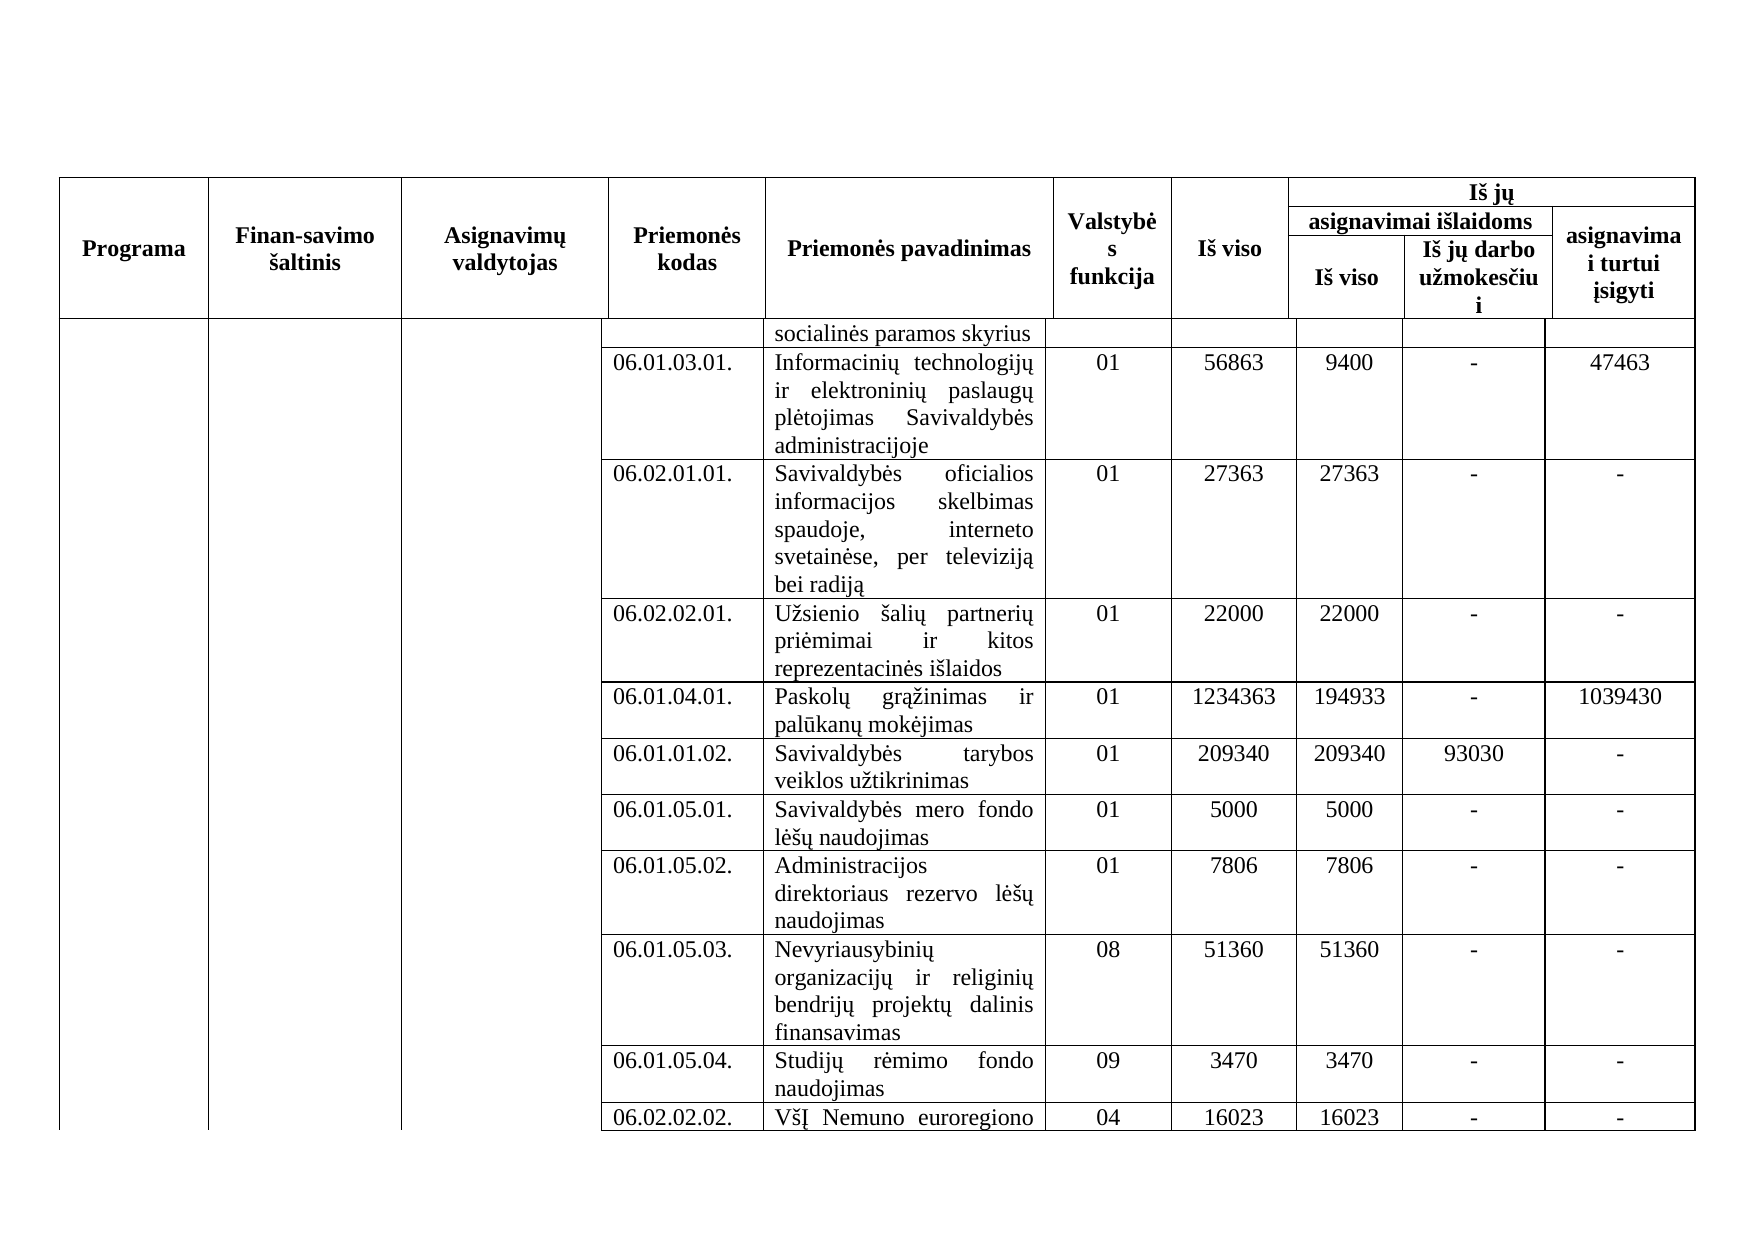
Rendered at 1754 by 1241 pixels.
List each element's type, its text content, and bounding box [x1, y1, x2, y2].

table_cell - [1403, 1103, 1544, 1130]
table_cell 194933 [1297, 683, 1402, 738]
table_cell 51360 [1297, 935, 1402, 1045]
table_cell 01 [1046, 739, 1171, 794]
table_cell 06.02.01.01. [602, 460, 763, 597]
table_cell Studijų rėmimo fondo naudojimas [764, 1046, 1045, 1102]
table_cell 06.01.04.01. [602, 683, 763, 738]
table_cell 01 [1046, 348, 1171, 458]
table_cell - [1546, 1046, 1694, 1102]
table_cell Informacinių technologijų ir elektroninių paslaugų plėtojimas Savivaldybės administracijoje [764, 348, 1045, 458]
table_cell 56863 [1172, 348, 1296, 458]
table_cell 1039430 [1546, 683, 1694, 738]
table_cell 08 [1046, 935, 1171, 1045]
table_cell [402, 681, 601, 738]
table_cell [209, 934, 401, 1045]
table_cell [1046, 319, 1171, 347]
table_cell 209340 [1172, 739, 1296, 794]
table_cell [60, 347, 208, 458]
table_cell 51360 [1172, 935, 1296, 1045]
table_header Finan-savimo šaltinis [209, 178, 401, 318]
table_cell [209, 1045, 401, 1102]
table_cell [60, 934, 208, 1045]
table_cell - [1546, 739, 1694, 794]
table_cell [209, 1102, 401, 1130]
table_cell [60, 319, 208, 347]
table_cell - [1403, 851, 1544, 934]
table_cell Iš jų darbo užmokesčiui [1405, 236, 1552, 318]
table_cell Paskolų grąžinimas ir palūkanų mokėjimas [764, 683, 1045, 738]
table_header Valstybės funkcija [1054, 178, 1171, 318]
table_cell [402, 850, 601, 934]
table_cell - [1403, 1046, 1544, 1102]
table_cell - [1403, 599, 1544, 681]
table_cell [209, 738, 401, 794]
table_cell - [1403, 348, 1544, 458]
table_header Iš viso [1172, 178, 1288, 318]
table_cell 06.02.02.01. [602, 599, 763, 681]
table_header Iš jų [1289, 178, 1694, 206]
table_cell [402, 794, 601, 850]
table_cell - [1546, 460, 1694, 597]
table_cell [60, 850, 208, 934]
table_cell [402, 1045, 601, 1102]
table_header Programa [60, 178, 208, 318]
table_cell 06.01.01.02. [602, 739, 763, 794]
table_cell 27363 [1297, 460, 1402, 597]
table_header Priemonės kodas [609, 178, 765, 318]
table_cell 06.01.05.04. [602, 1046, 763, 1102]
table_cell [402, 1102, 601, 1130]
table_cell [602, 319, 763, 347]
table_cell [60, 681, 208, 738]
table_cell 7806 [1297, 851, 1402, 934]
table_cell Užsienio šalių partnerių priėmimai ir kitos reprezentacinės išlaidos [764, 599, 1045, 681]
table_header Asignavimų valdytojas [402, 178, 608, 318]
table_cell [209, 319, 401, 597]
table_cell [1297, 319, 1402, 347]
table_cell 01 [1046, 599, 1171, 681]
table_cell Nevyriausybinių organizacijų ir religinių bendrijų projektų dalinis finansavimas [764, 935, 1045, 1045]
table_cell [402, 347, 601, 458]
table_cell 1234363 [1172, 683, 1296, 738]
table_cell 27363 [1172, 460, 1296, 597]
table_cell - [1546, 1103, 1694, 1130]
table_cell - [1403, 683, 1544, 738]
table_cell 06.02.02.02. [602, 1103, 763, 1130]
table_cell [402, 934, 601, 1045]
table_cell 22000 [1297, 599, 1402, 681]
table_cell - [1546, 935, 1694, 1045]
table_cell [209, 794, 401, 850]
table_cell 5000 [1172, 795, 1296, 850]
table_cell 06.01.05.03. [602, 935, 763, 1045]
table_cell [402, 459, 601, 597]
table_cell - [1546, 795, 1694, 850]
table_cell asignavimai išlaidoms [1289, 207, 1552, 234]
table_cell [1172, 319, 1296, 347]
table_cell Savivaldybės mero fondo lėšų naudojimas [764, 795, 1045, 850]
table_cell 9400 [1297, 348, 1402, 458]
table_cell [402, 738, 601, 794]
table_header Priemonės pavadinimas [766, 178, 1053, 318]
table_cell 01 [1046, 795, 1171, 850]
table_cell [60, 598, 208, 681]
table_cell 5000 [1297, 795, 1402, 850]
table_cell - [1403, 460, 1544, 597]
table_cell 16023 [1297, 1103, 1402, 1130]
table_cell - [1546, 599, 1694, 681]
table_cell VšĮ Nemuno euroregiono [764, 1103, 1045, 1130]
table_cell - [1403, 795, 1544, 850]
table_cell 01 [1046, 460, 1171, 597]
table_cell 3470 [1297, 1046, 1402, 1102]
table_cell [402, 319, 601, 347]
table_cell 01 [1046, 851, 1171, 934]
table_cell Administracijos direktoriaus rezervo lėšų naudojimas [764, 851, 1045, 934]
table_cell 3470 [1172, 1046, 1296, 1102]
table_cell socialinės paramos skyrius [764, 319, 1045, 347]
table_cell - [1546, 851, 1694, 934]
table_cell [209, 598, 401, 681]
table_cell [60, 794, 208, 850]
table_cell [209, 850, 401, 934]
table_cell asignavimai turtui įsigyti [1553, 207, 1694, 318]
table_cell 04 [1046, 1103, 1171, 1130]
table_cell 93030 [1403, 739, 1544, 794]
table_cell 01 [1046, 683, 1171, 738]
table_cell [209, 681, 401, 738]
table_cell [60, 1045, 208, 1102]
table_cell 09 [1046, 1046, 1171, 1102]
table_cell [402, 598, 601, 681]
table_cell [1403, 319, 1544, 347]
table_cell 22000 [1172, 599, 1296, 681]
table_cell 06.01.03.01. [602, 348, 763, 458]
table_cell 7806 [1172, 851, 1296, 934]
table_cell [60, 459, 208, 597]
table_cell 16023 [1172, 1103, 1296, 1130]
table_cell 06.01.05.01. [602, 795, 763, 850]
table_cell Savivaldybės oficialios informacijos skelbimas spaudoje, interneto svetainėse, per televiziją bei radiją [764, 460, 1045, 597]
table_cell [60, 1102, 208, 1130]
table_cell 06.01.05.02. [602, 851, 763, 934]
table_cell 47463 [1546, 348, 1694, 458]
table_cell - [1403, 935, 1544, 1045]
table_cell Iš viso [1289, 236, 1404, 318]
table_cell [60, 738, 208, 794]
table_cell [1546, 319, 1694, 347]
table_cell Savivaldybės tarybos veiklos užtikrinimas [764, 739, 1045, 794]
table_cell 209340 [1297, 739, 1402, 794]
